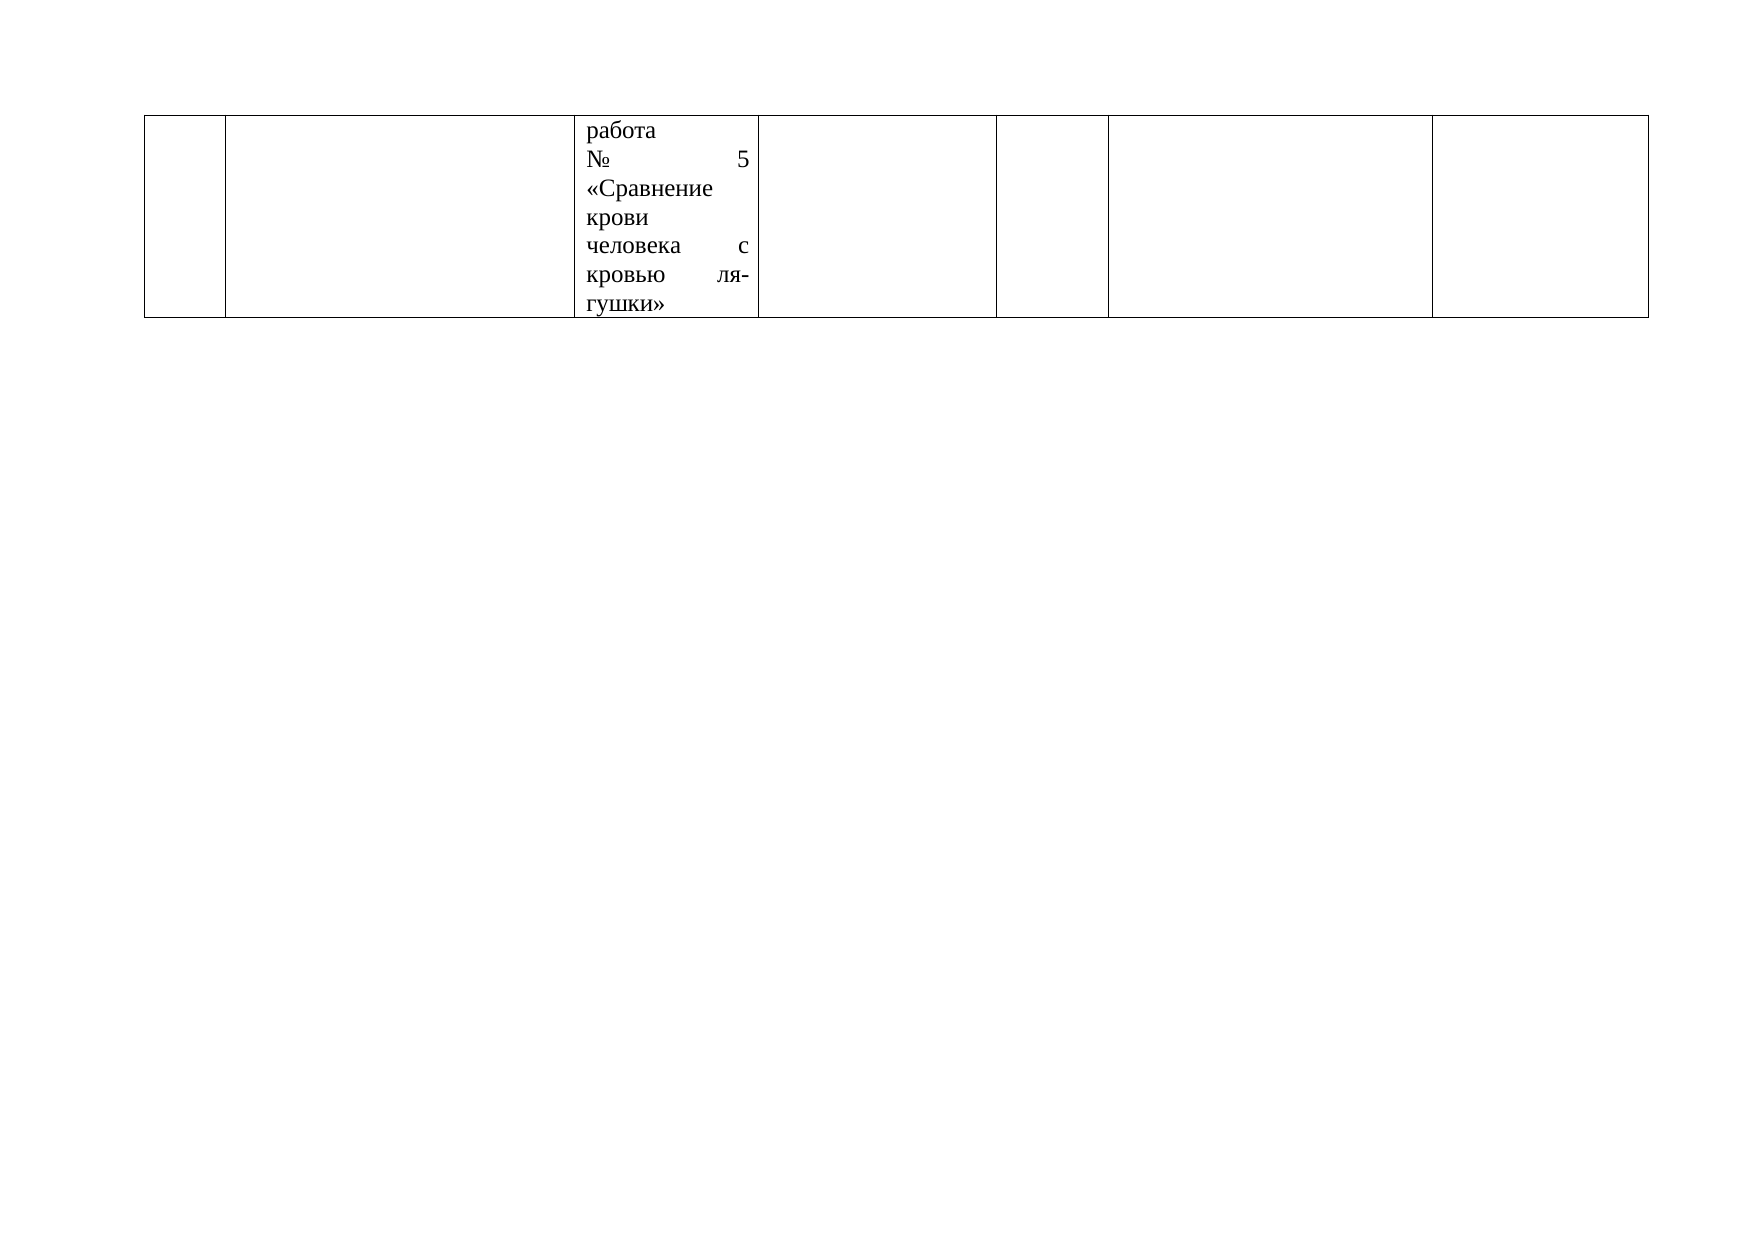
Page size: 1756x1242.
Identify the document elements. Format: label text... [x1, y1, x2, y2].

table_cell [1433, 116, 1648, 317]
table_cell [997, 116, 1108, 317]
table_cell [226, 116, 574, 317]
table_cell [1109, 116, 1432, 317]
table_cell [759, 116, 996, 317]
table_cell [145, 116, 225, 317]
table_cell работа № 5 «Сравнение крови человека с кровью ля- гушки» [575, 116, 758, 317]
